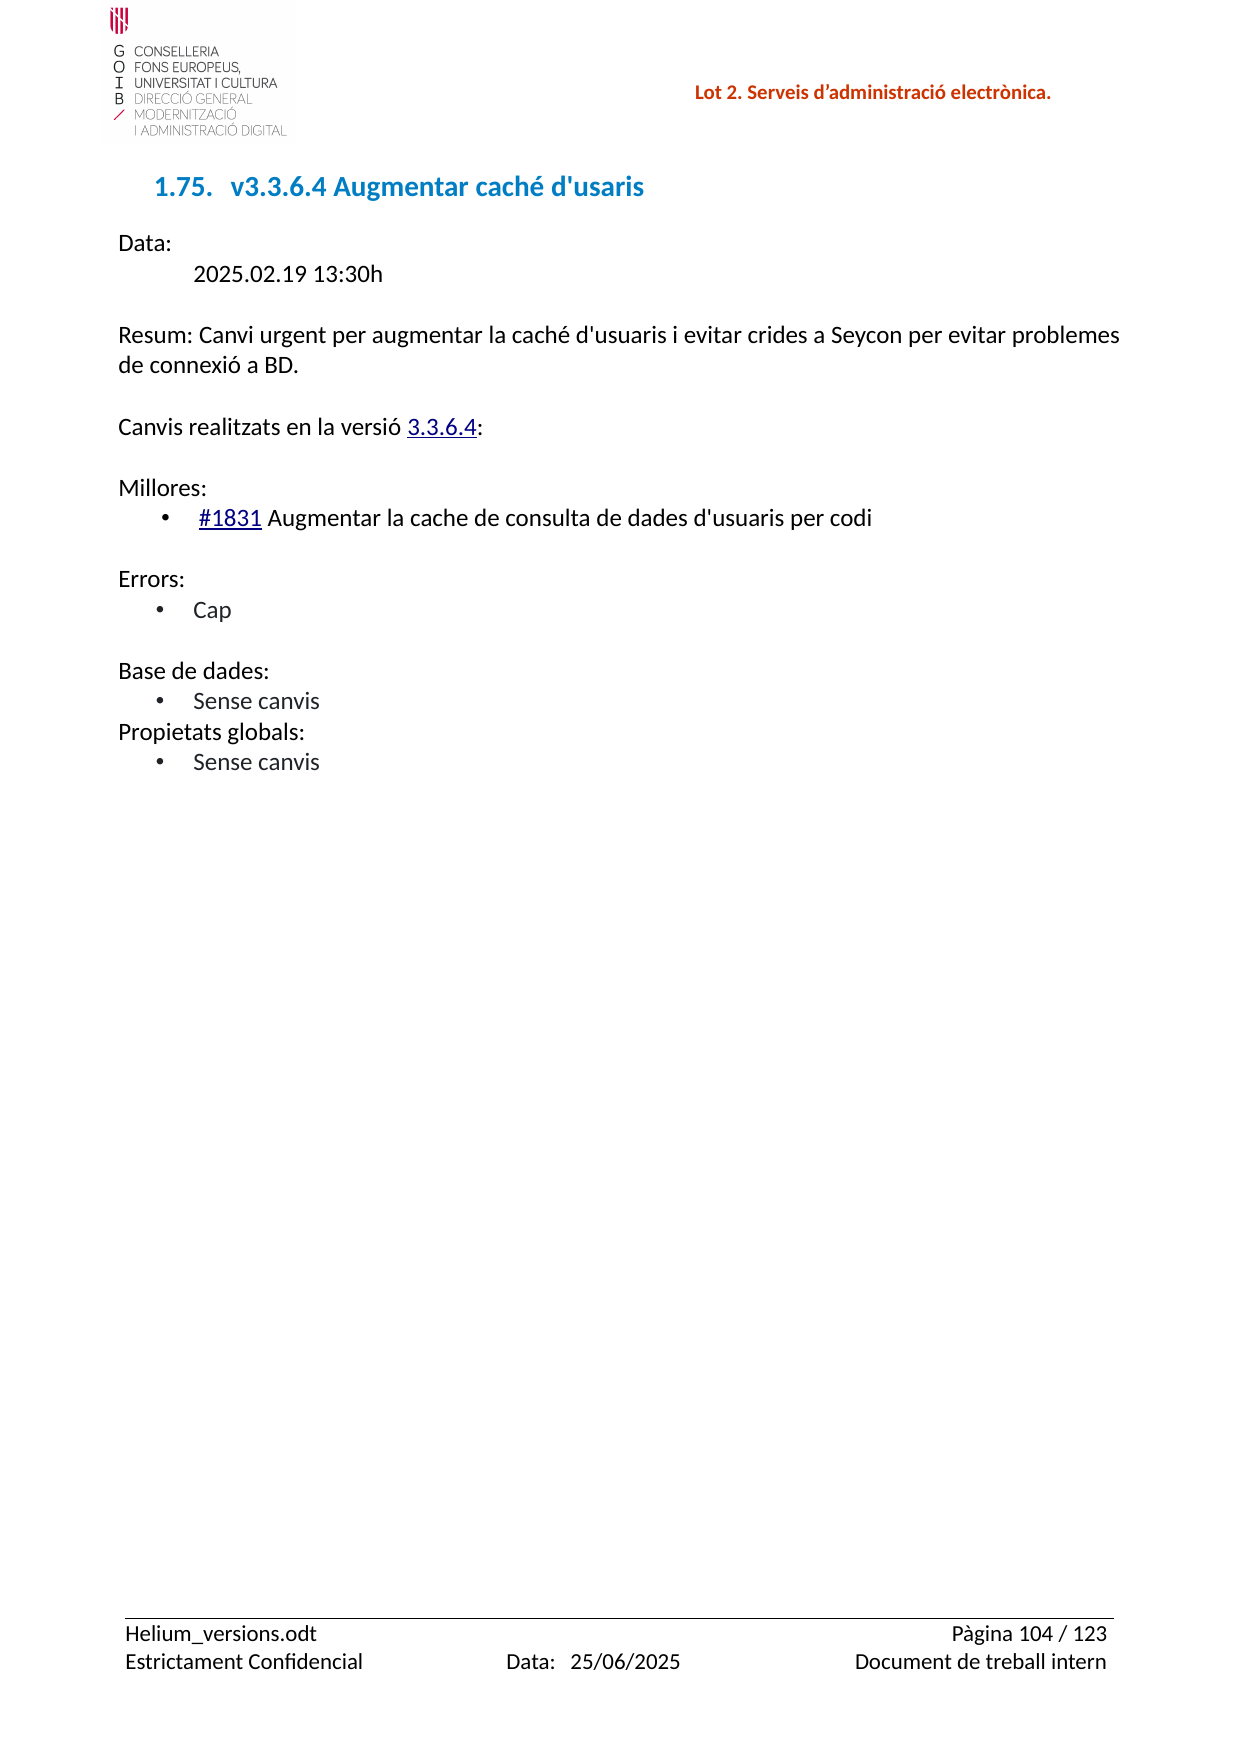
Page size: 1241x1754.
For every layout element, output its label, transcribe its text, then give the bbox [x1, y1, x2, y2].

list Cap [156, 594, 1122, 624]
text Canvis realitzats en la versió 3.3.6.4: [118, 411, 1122, 441]
list #1831 Augmentar la cache de consulta de dades d'usuaris per codi [161, 502, 1122, 533]
text Propietats globals: [118, 716, 1122, 746]
picture [100, 0, 297, 144]
text Millores: [118, 472, 1122, 502]
text Base de dades: [118, 655, 1122, 685]
list Sense canvis [156, 746, 1122, 777]
list Sense canvis [156, 685, 1122, 716]
text Errors: [118, 563, 1122, 594]
text Data: [118, 228, 1122, 258]
text Resum: Canvi urgent per augmentar la caché d'usuaris i evitar crides a Seycon per evitar problemes de connexió a BD. [118, 319, 1122, 380]
subtitle v3.3.6.4 Augmentar caché d'usaris [153, 168, 1122, 204]
text 2025.02.19 13:30h [118, 258, 1122, 289]
